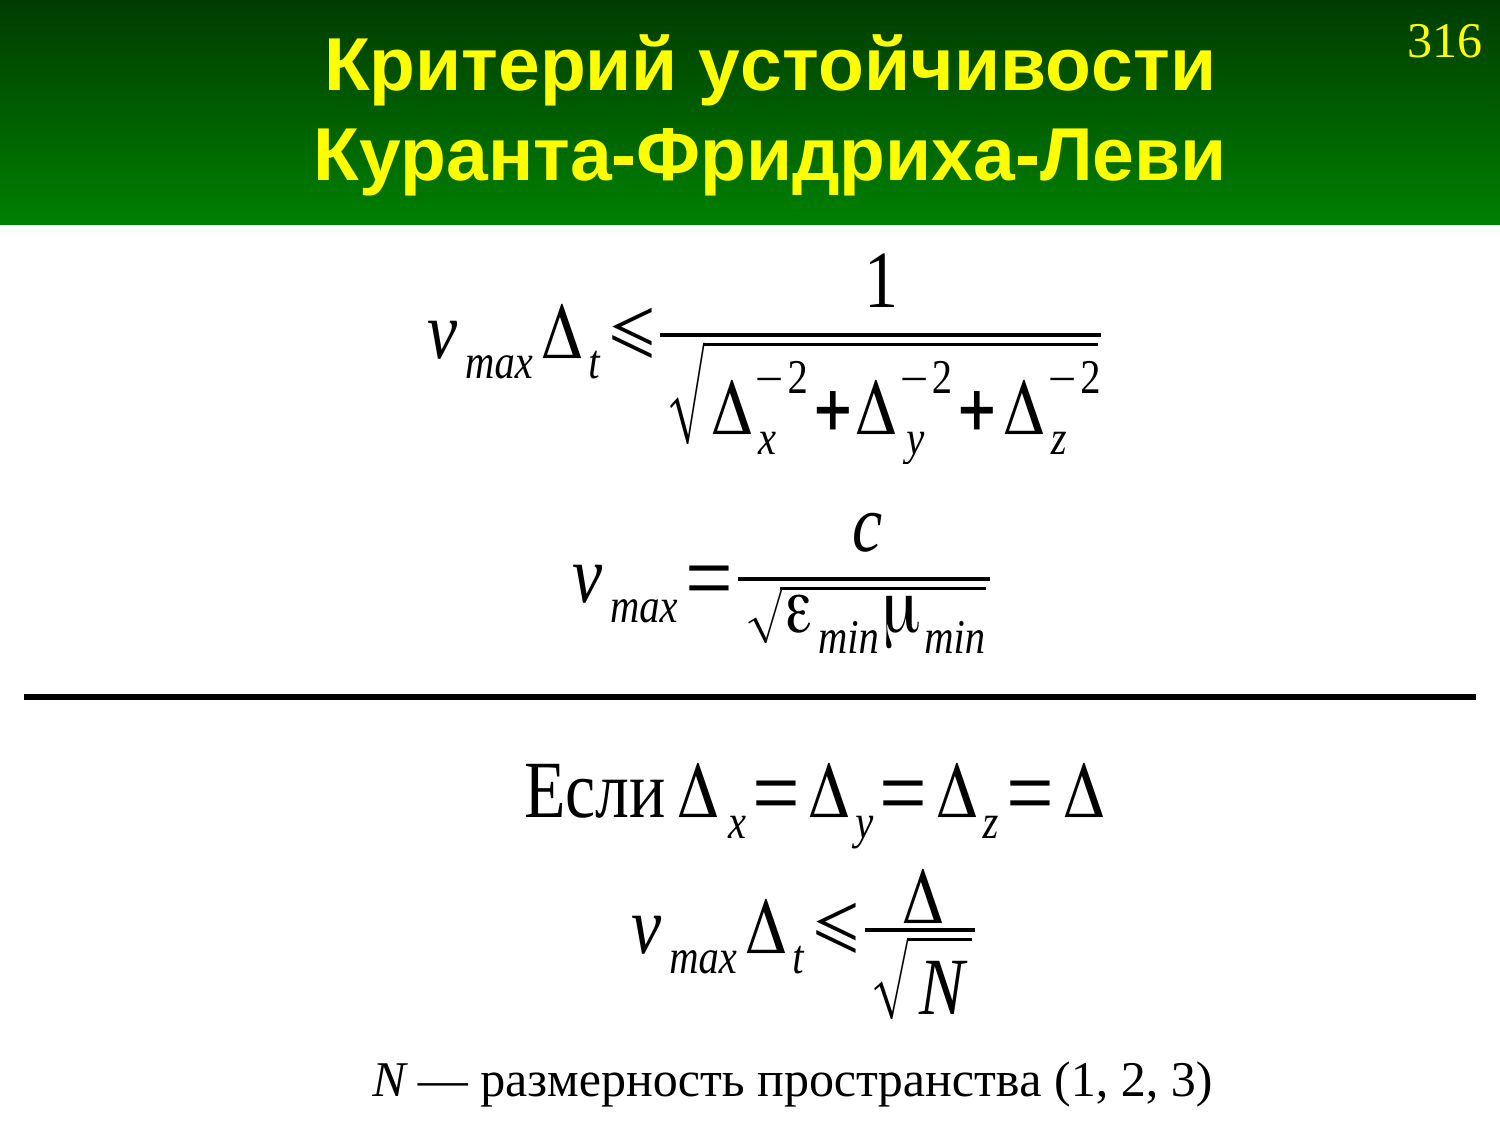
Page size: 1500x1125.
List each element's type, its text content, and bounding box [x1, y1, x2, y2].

text_box N — размерность пространства (1, 2, 3) [357, 1039, 1229, 1115]
chart [614, 862, 997, 1034]
chart [555, 480, 1011, 662]
title Критерий устойчивости Куранта-Фридриха-Леви [100, 7, 1441, 204]
chart [410, 236, 1123, 464]
chart [507, 746, 1123, 851]
